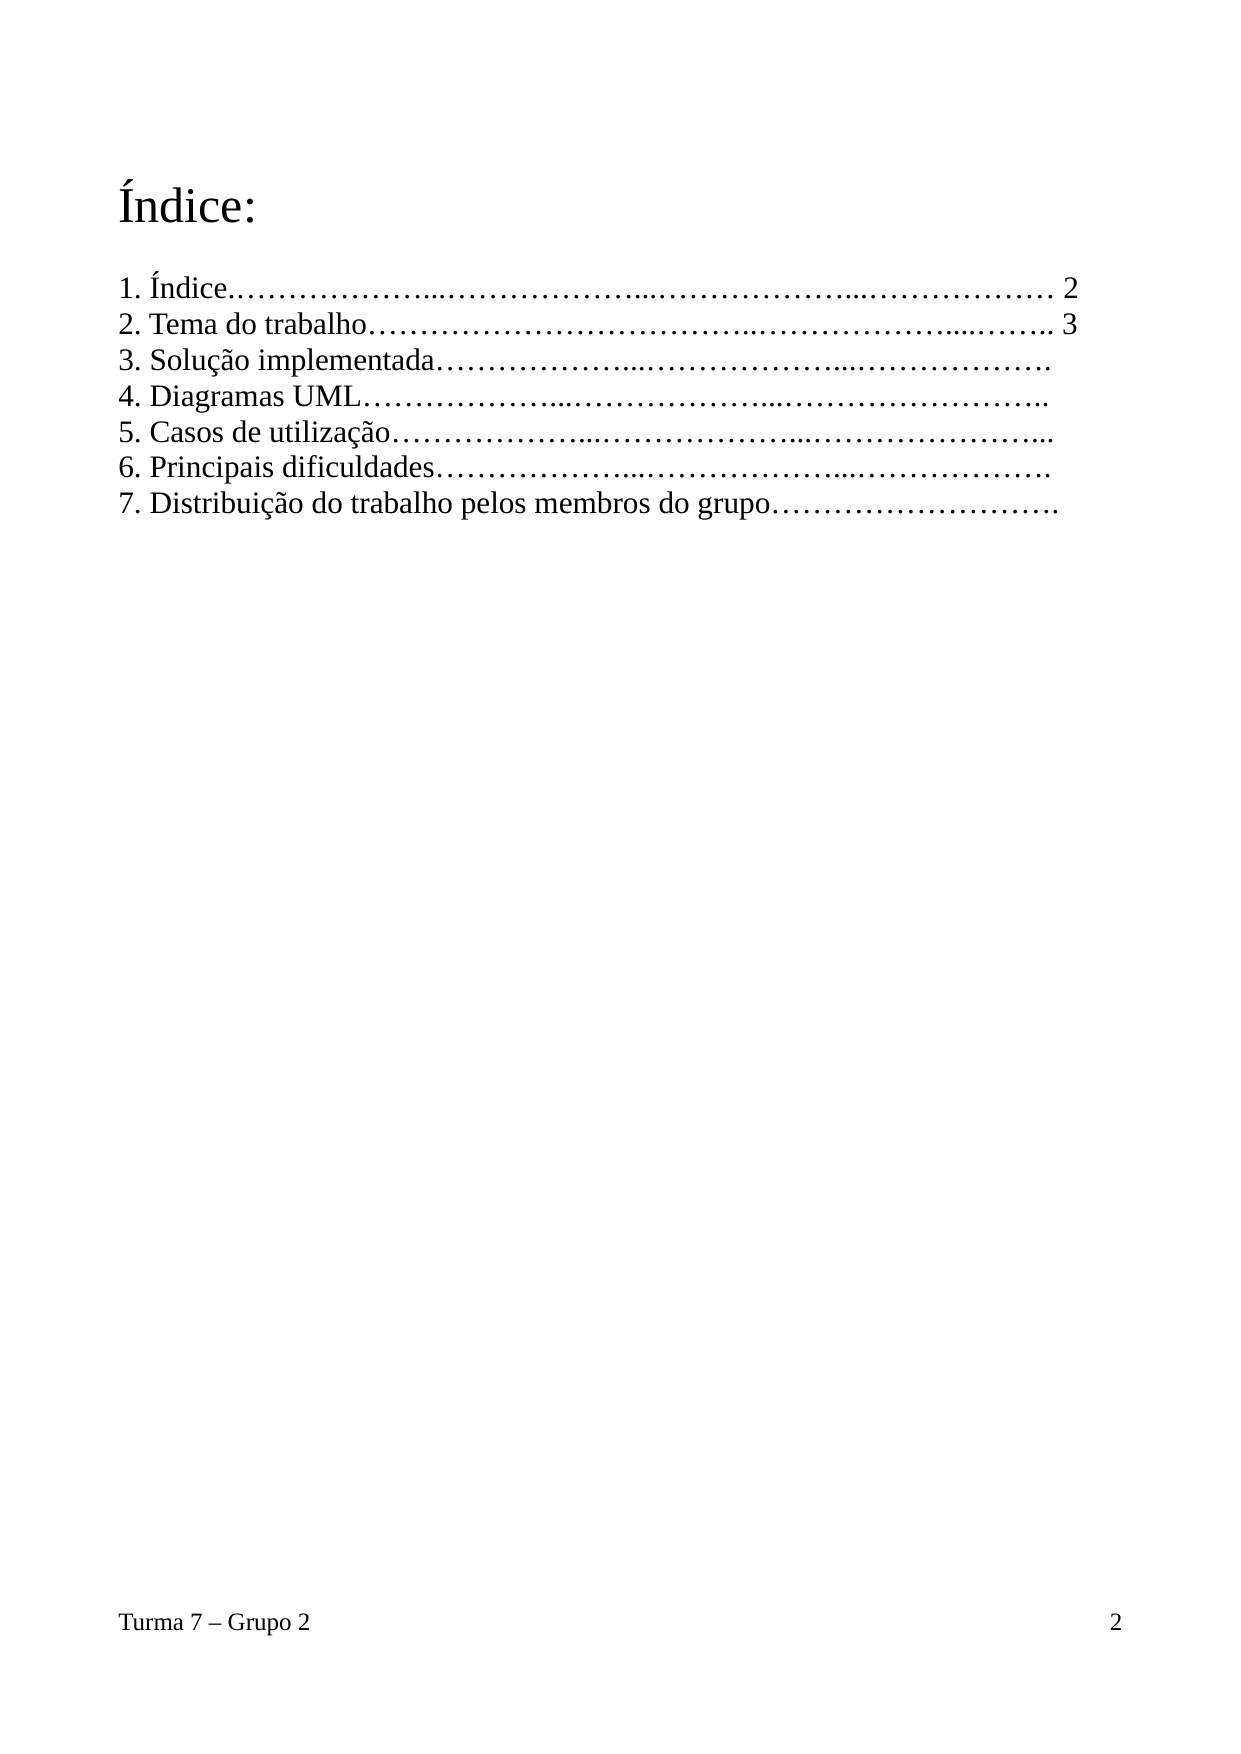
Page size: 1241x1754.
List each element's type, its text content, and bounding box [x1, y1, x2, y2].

text 3. Solução implementada………………...………………...………………. [118, 341, 1122, 377]
text 6. Principais dificuldades………………...………………...………………. [118, 449, 1122, 485]
text 5. Casos de utilização………………...………………...…………………... [118, 413, 1122, 449]
text 4. Diagramas UML………………...………………...…………………….. [118, 377, 1122, 413]
text 1. Índice.………………...………………...………………...……………… 2 [118, 269, 1122, 305]
text 7. Distribuição do trabalho pelos membros do grupo………………………. [118, 485, 1122, 521]
text 2. Tema do trabalho………………………………..………………....…….. 3 [118, 305, 1122, 341]
text Índice: [118, 176, 1122, 233]
